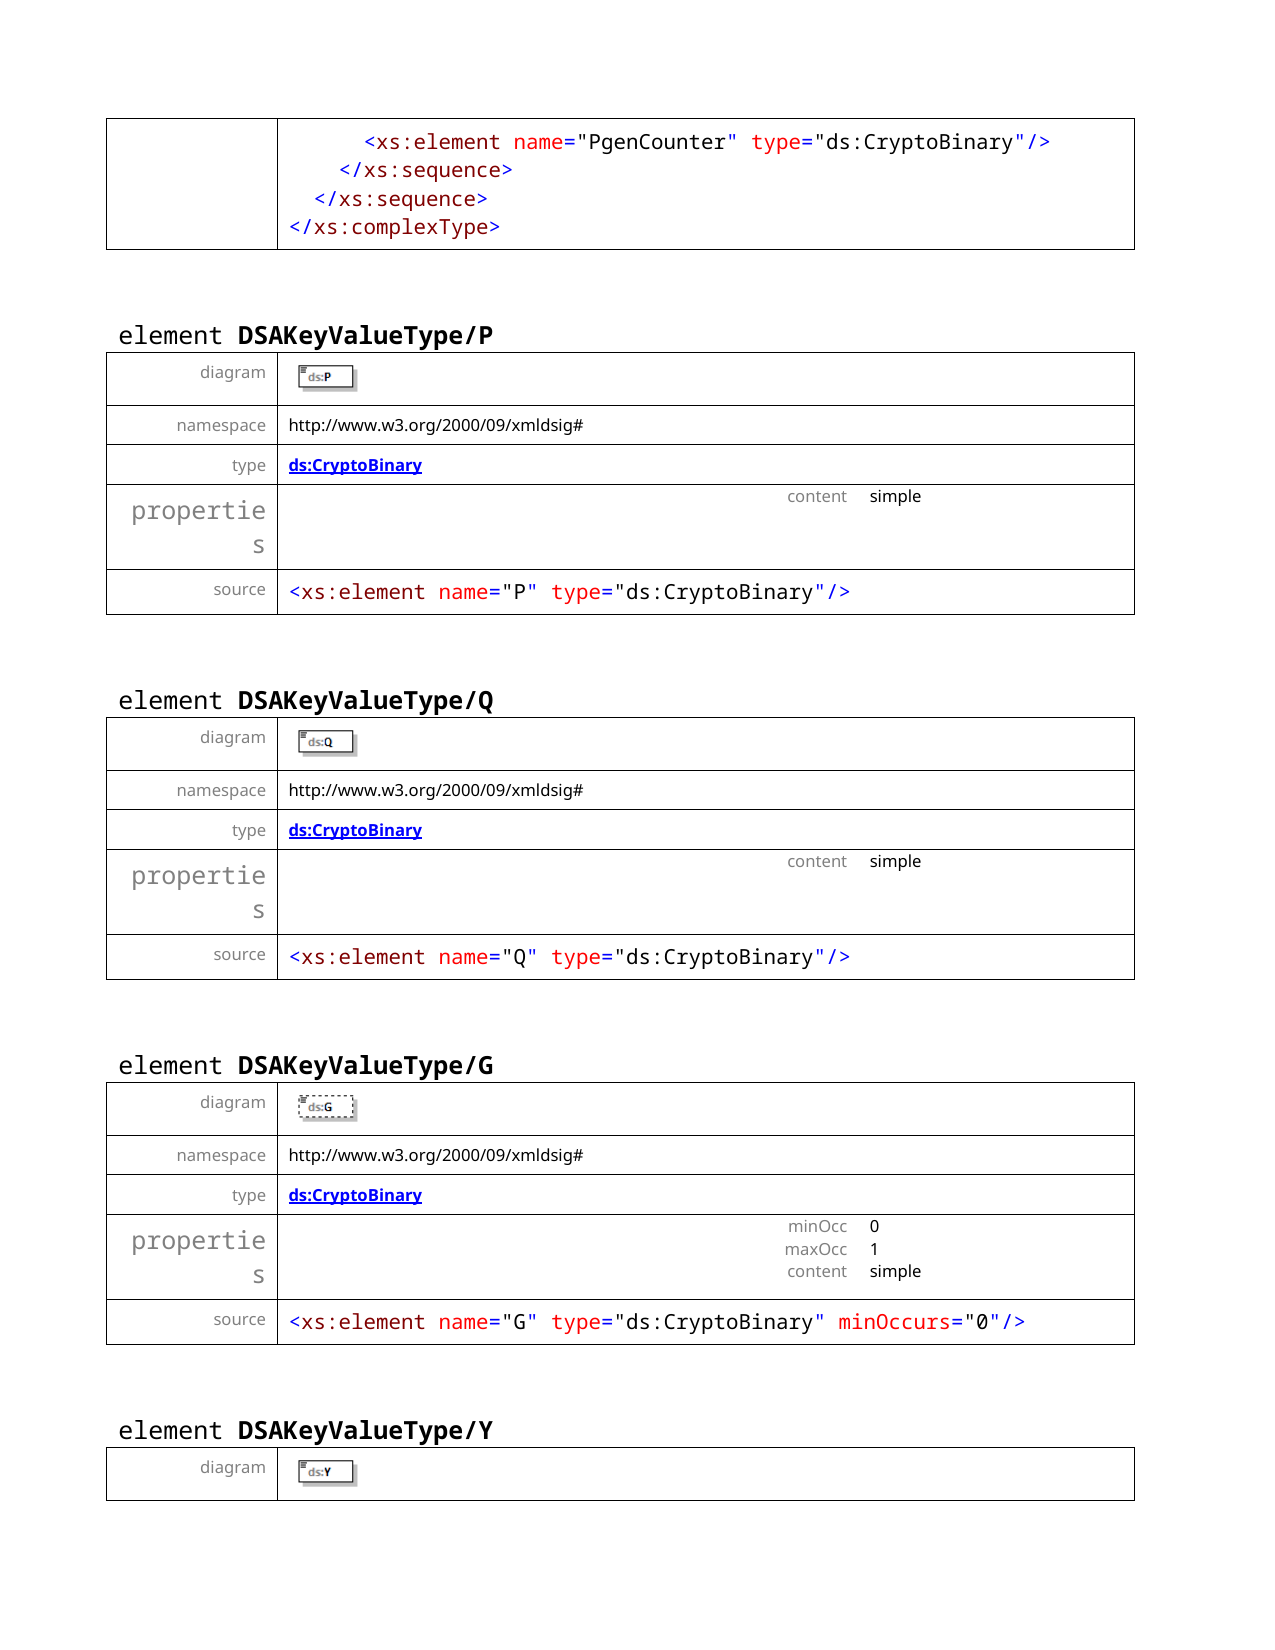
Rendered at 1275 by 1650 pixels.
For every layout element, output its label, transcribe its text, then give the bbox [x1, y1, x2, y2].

table_cell maxOcc [288, 1238, 858, 1260]
table_header minOcc [288, 1215, 858, 1237]
table_header diagram [107, 718, 277, 770]
table_cell [278, 1215, 1134, 1298]
table_cell namespace [107, 771, 277, 809]
table_cell namespace [107, 406, 277, 444]
table_cell type [107, 810, 277, 849]
text element DSAKeyValueType/G [118, 1048, 1157, 1082]
table_header [278, 718, 1134, 770]
table_header diagram [107, 1083, 277, 1135]
table_cell ds:CryptoBinary [278, 445, 1134, 484]
table_cell ds:CryptoBinary [278, 810, 1134, 849]
table_cell type [107, 1175, 277, 1214]
table_cell properties [107, 485, 277, 568]
picture [288, 360, 368, 397]
table_cell [278, 485, 1134, 568]
table_header diagram [107, 1448, 277, 1500]
table_cell properties [107, 850, 277, 933]
table_header simple [858, 485, 1134, 507]
table_header 0 [858, 1215, 1134, 1237]
table_header [278, 1448, 1134, 1500]
text element DSAKeyValueType/Y [118, 1413, 1157, 1447]
table_cell ds:CryptoBinary [278, 1175, 1134, 1214]
table_header [278, 353, 1134, 405]
table_cell <xs:element name="P" type="ds:CryptoBinary"/> [278, 570, 1134, 613]
table_header [278, 1083, 1134, 1135]
table_cell source [107, 1300, 277, 1343]
picture [288, 1090, 368, 1127]
table_cell http://www.w3.org/2000/09/xmldsig# [278, 1136, 1134, 1174]
table_cell properties [107, 1215, 277, 1298]
table_cell http://www.w3.org/2000/09/xmldsig# [278, 771, 1134, 809]
text element DSAKeyValueType/P [118, 318, 1157, 352]
table_cell namespace [107, 1136, 277, 1174]
table_header content [288, 485, 858, 507]
table_cell type [107, 445, 277, 484]
table_cell <xs:element name="G" type="ds:CryptoBinary" minOccurs="0"/> [278, 1300, 1134, 1343]
table_header diagram [107, 353, 277, 405]
table_cell source [107, 935, 277, 978]
text element DSAKeyValueType/Q [118, 683, 1157, 717]
table_cell 1 [858, 1238, 1134, 1260]
table_cell content [288, 1260, 858, 1283]
table_header simple [858, 850, 1134, 872]
table_cell <xs:element name="Q" type="ds:CryptoBinary"/> [278, 935, 1134, 978]
picture [288, 1455, 368, 1492]
table_header content [288, 850, 858, 872]
table_cell source [107, 570, 277, 613]
table_cell [278, 850, 1134, 933]
table_cell [107, 119, 277, 248]
table_cell http://www.w3.org/2000/09/xmldsig# [278, 406, 1134, 444]
table_cell simple [858, 1260, 1134, 1283]
picture [288, 725, 368, 762]
table_cell <xs:element name="PgenCounter" type="ds:CryptoBinary"/> </xs:sequence> </xs:sequence> </xs:complexType> [278, 119, 1134, 248]
